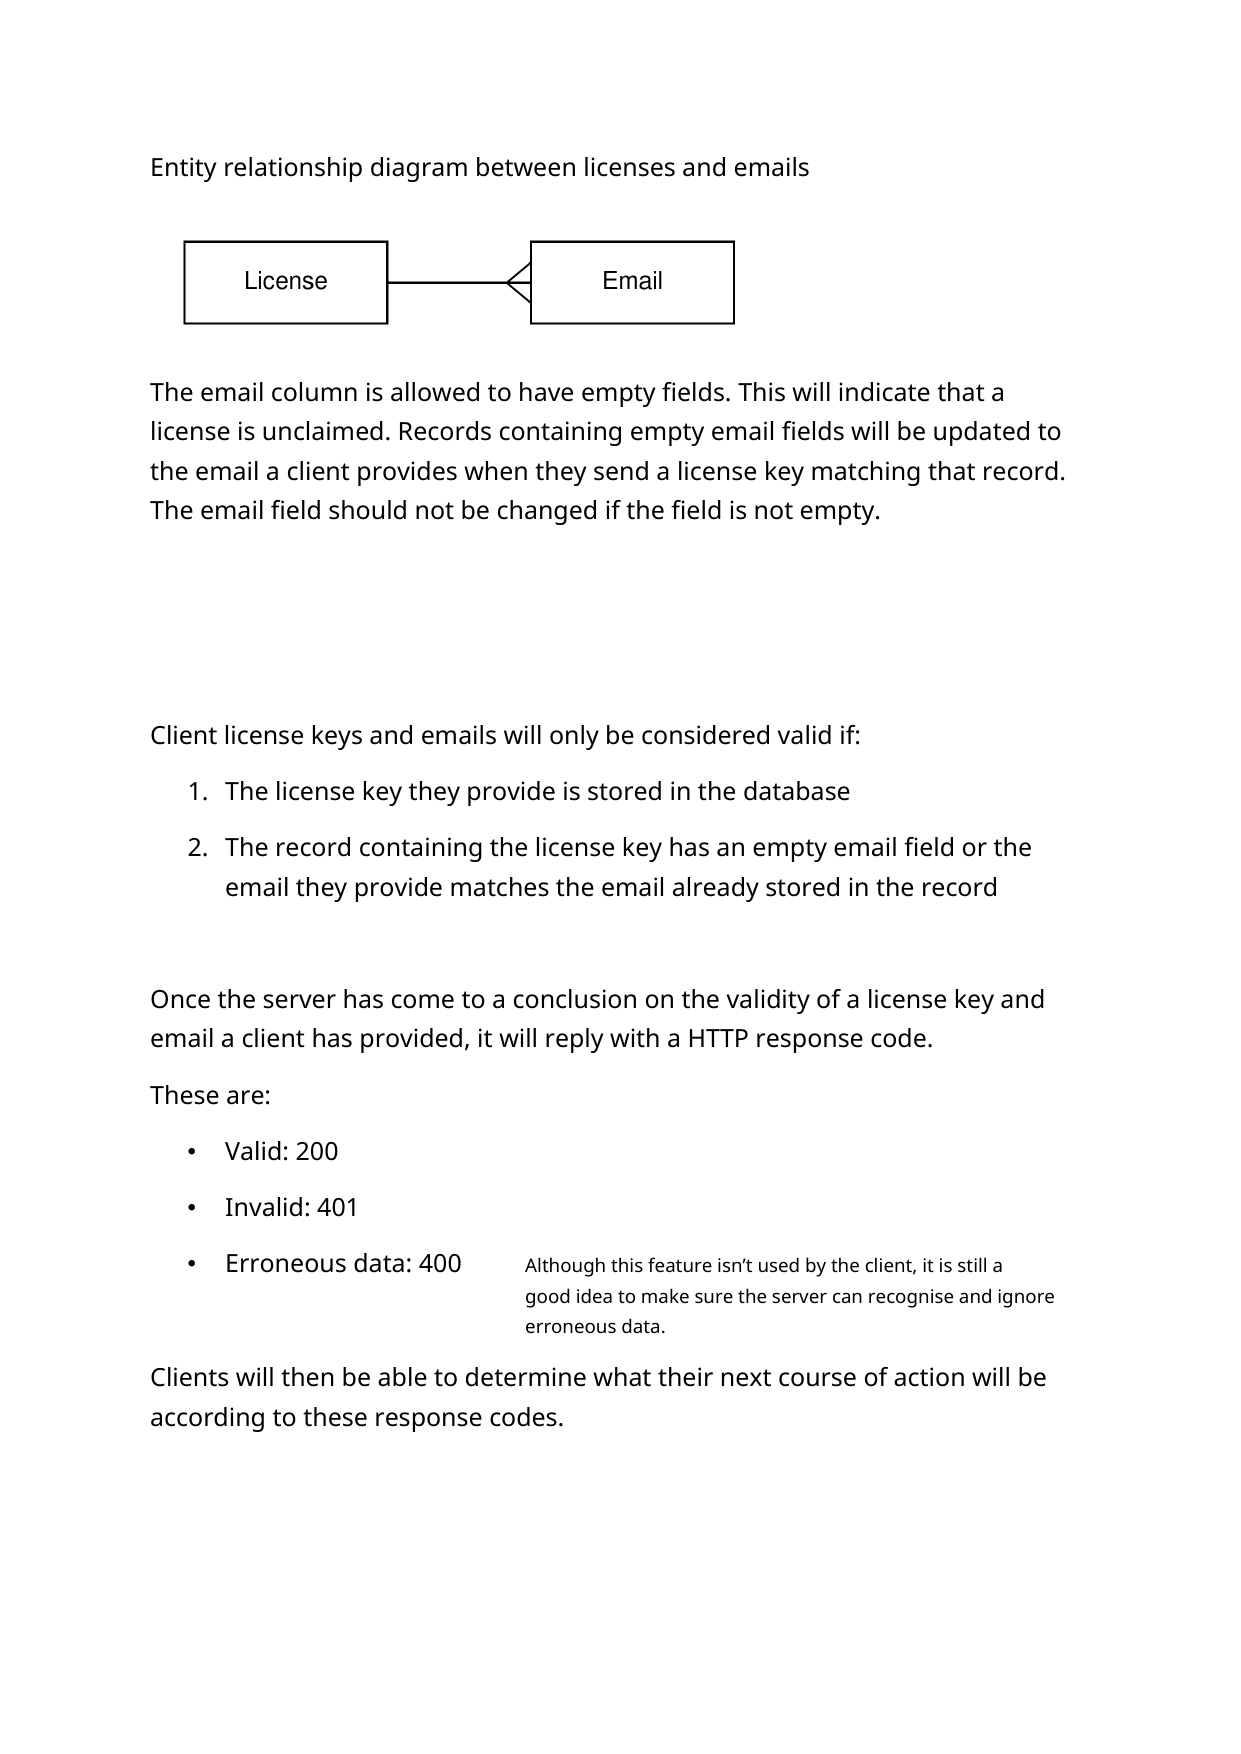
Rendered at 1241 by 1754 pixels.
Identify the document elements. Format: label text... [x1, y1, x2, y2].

text Client license keys and emails will only be considered valid if: [150, 718, 1090, 752]
text Once the server has come to a conclusion on the validity of a license key and email a client has provided, it will reply with a HTTP response code. [150, 982, 1090, 1055]
text Entity relationship diagram between licenses and emails [150, 150, 1090, 184]
list The license key they provide is stored in the database [187, 774, 1090, 808]
list Invalid: 401 [187, 1189, 1090, 1224]
text Clients will then be able to determine what their next course of action will be according to these response codes. [150, 1360, 1090, 1433]
text The email column is allowed to have empty fields. This will indicate that a license is unclaimed. Records containing empty email fields will be updated to the email a client provides when they send a license key matching that record. The email field should not be changed if the field is not empty. [150, 374, 1090, 527]
list Valid: 200 [187, 1133, 1090, 1167]
list The record containing the license key has an empty email field or the email they provide matches the email already stored in the record [187, 830, 1090, 903]
picture [164, 221, 756, 346]
text These are: [150, 1077, 1090, 1111]
list Erroneous data: 400 Although this feature isn’t used by the client, it is still a good idea to make sure the server can recognise and ignore erroneous data. [187, 1246, 1090, 1339]
